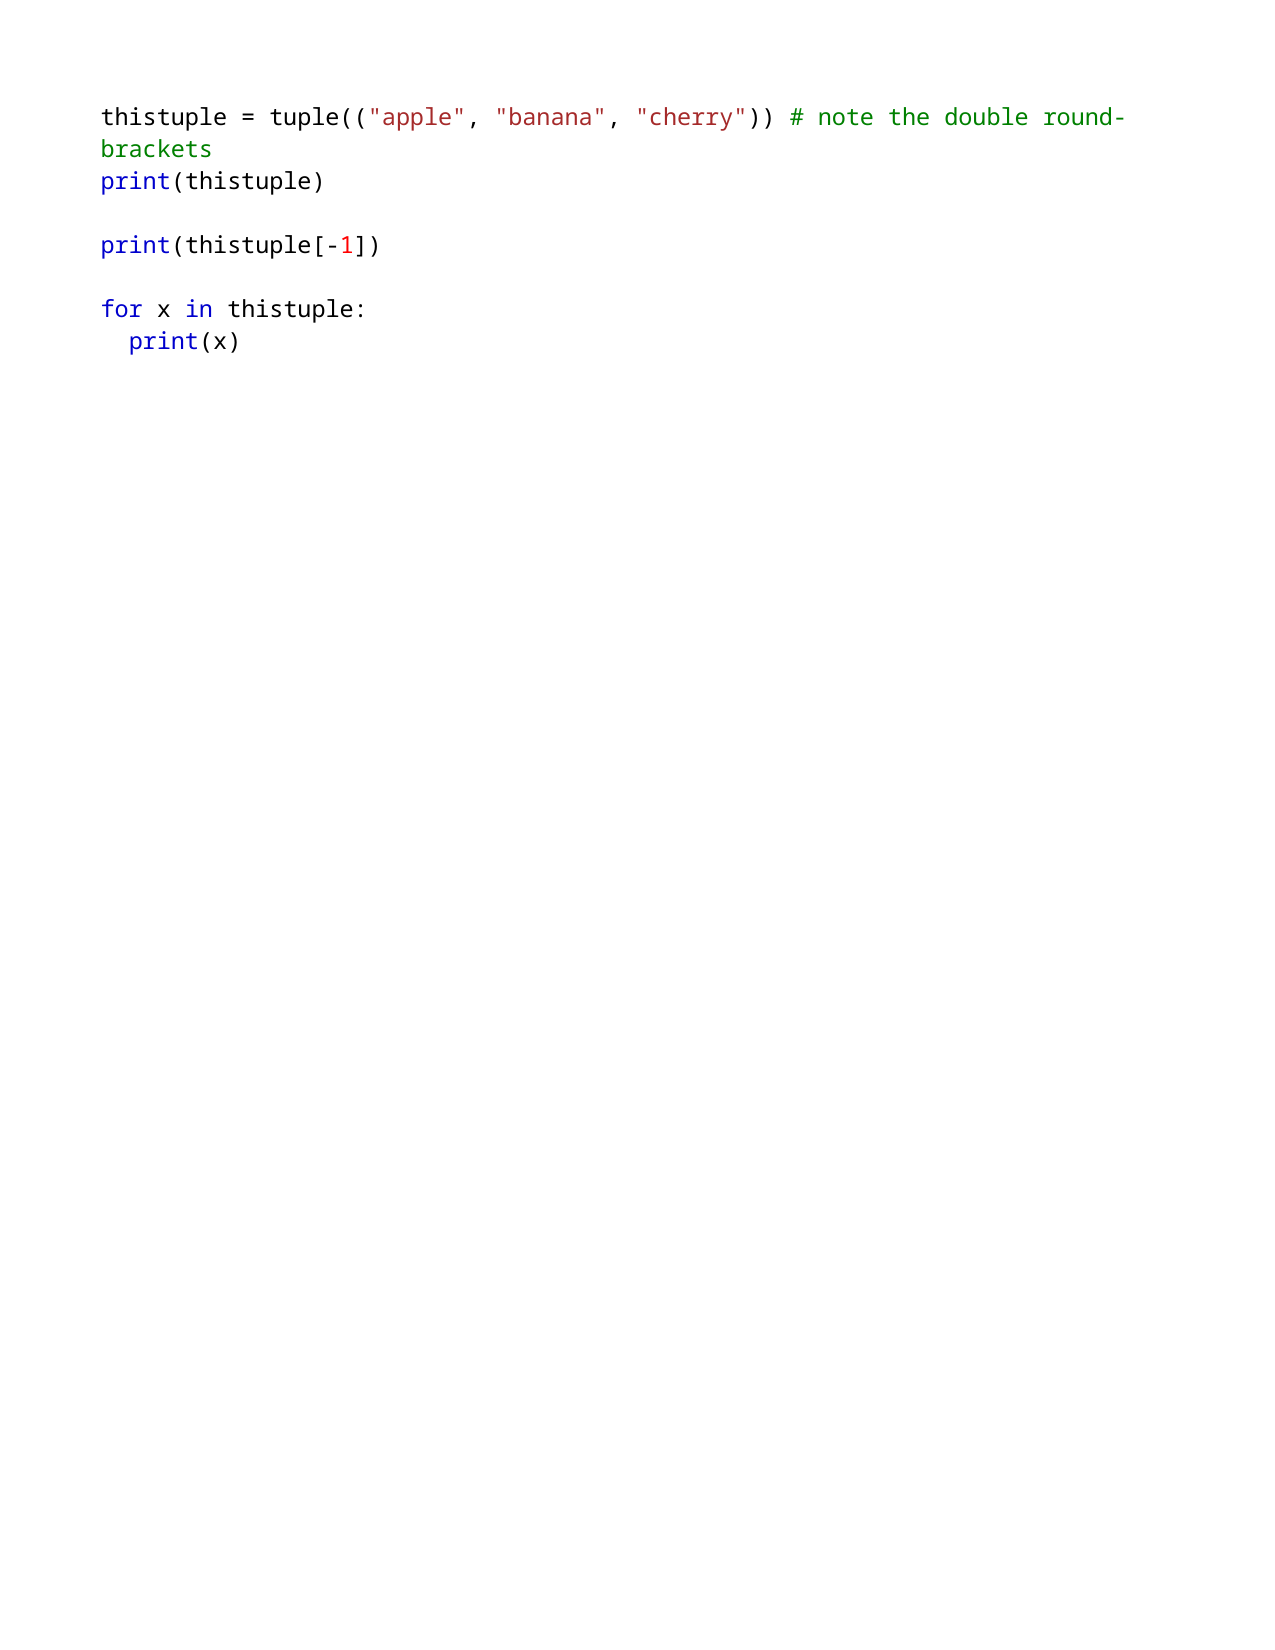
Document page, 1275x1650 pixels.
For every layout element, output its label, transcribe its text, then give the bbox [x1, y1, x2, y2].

text for x in thistuple: print(x) [100, 260, 1174, 356]
text print(thistuple[-1]) [100, 196, 1174, 260]
text thistuple = tuple(("apple", "banana", "cherry")) # note the double round-brackets print(thistuple) [100, 100, 1174, 196]
